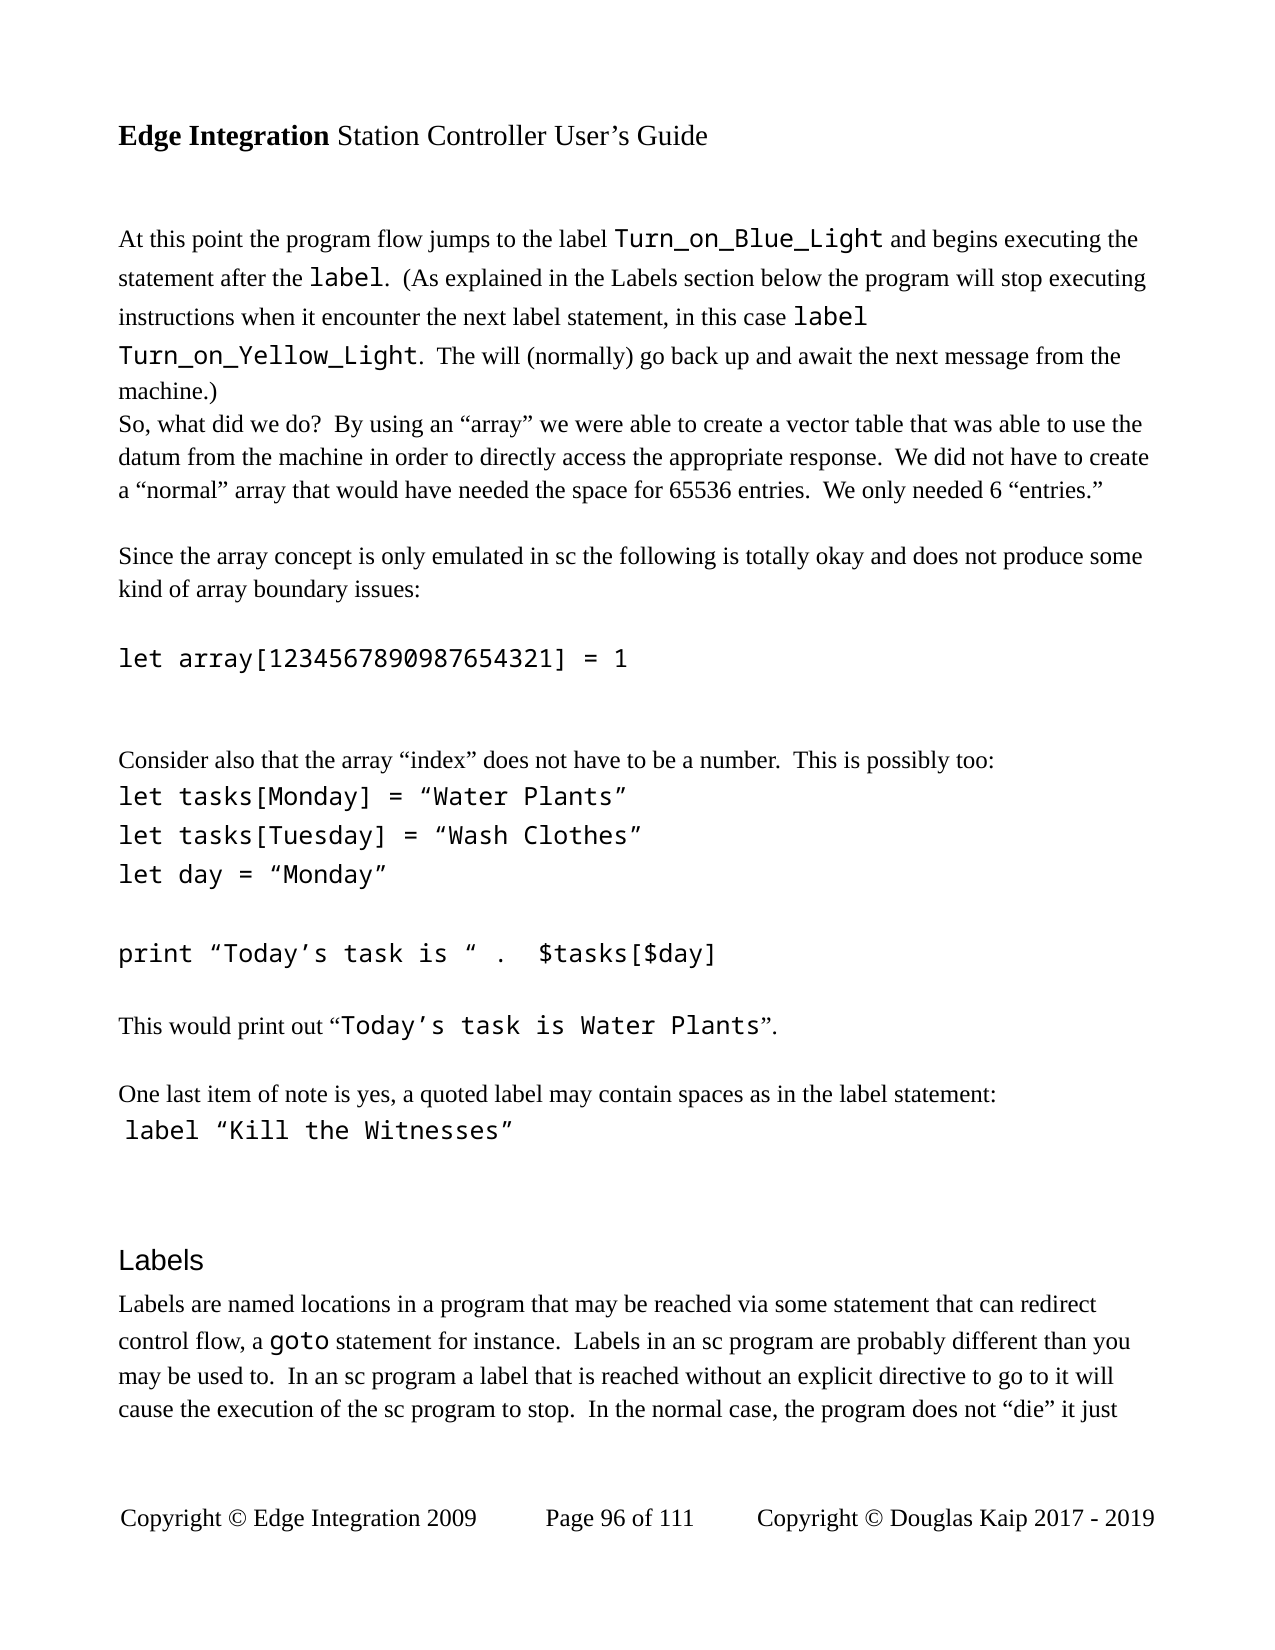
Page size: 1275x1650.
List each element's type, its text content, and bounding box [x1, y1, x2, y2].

text let day = “Monday” [118, 857, 1157, 891]
text print “Today’s task is “ . $tasks[$day] [118, 935, 1157, 969]
text let tasks[Tuesday] = “Wash Clothes” [118, 818, 1157, 852]
text Labels are named locations in a program that may be reached via some statement that can redirect control flow, a goto statement for instance. Labels in an sc program are probably different than you may be used to. In an sc program a label that is reached without an explicit directive to go to it will cause the execution of the sc program to stop. In the normal case, the program does not “die” it just [118, 1289, 1157, 1423]
text Consider also that the array “index” does not have to be a number. This is possibly too: [118, 746, 1157, 774]
text So, what did we do? By using an “array” we were able to create a vector table that was able to use the datum from the machine in order to directly access the appropriate response. We did not have to create a “normal” array that would have needed the space for 65536 entries. We only needed 6 “entries.” [118, 409, 1157, 504]
text This would print out “Today’s task is Water Plants”. [118, 1007, 1157, 1041]
text At this point the program flow jumps to the label Turn_on_Blue_Light and begins executing the statement after the label. (As explained in the Labels section below the program will stop executing instructions when it encounter the next label statement, in this case label Turn_on_Yellow_Light. The will (normally) go back up and await the next message from the machine.) [118, 220, 1157, 405]
text Since the array concept is only emulated in sc the following is totally okay and does not produce some kind of array boundary issues: [118, 541, 1157, 603]
text One last item of note is yes, a quoted label may contain spaces as in the label statement: [118, 1079, 1157, 1108]
subtitle Labels [118, 1243, 1157, 1276]
text label “Kill the Witnesses” [118, 1113, 1157, 1147]
text let tasks[Monday] = “Water Plants” [118, 778, 1157, 813]
text let array[1234567890987654321] = 1 [118, 640, 1157, 674]
